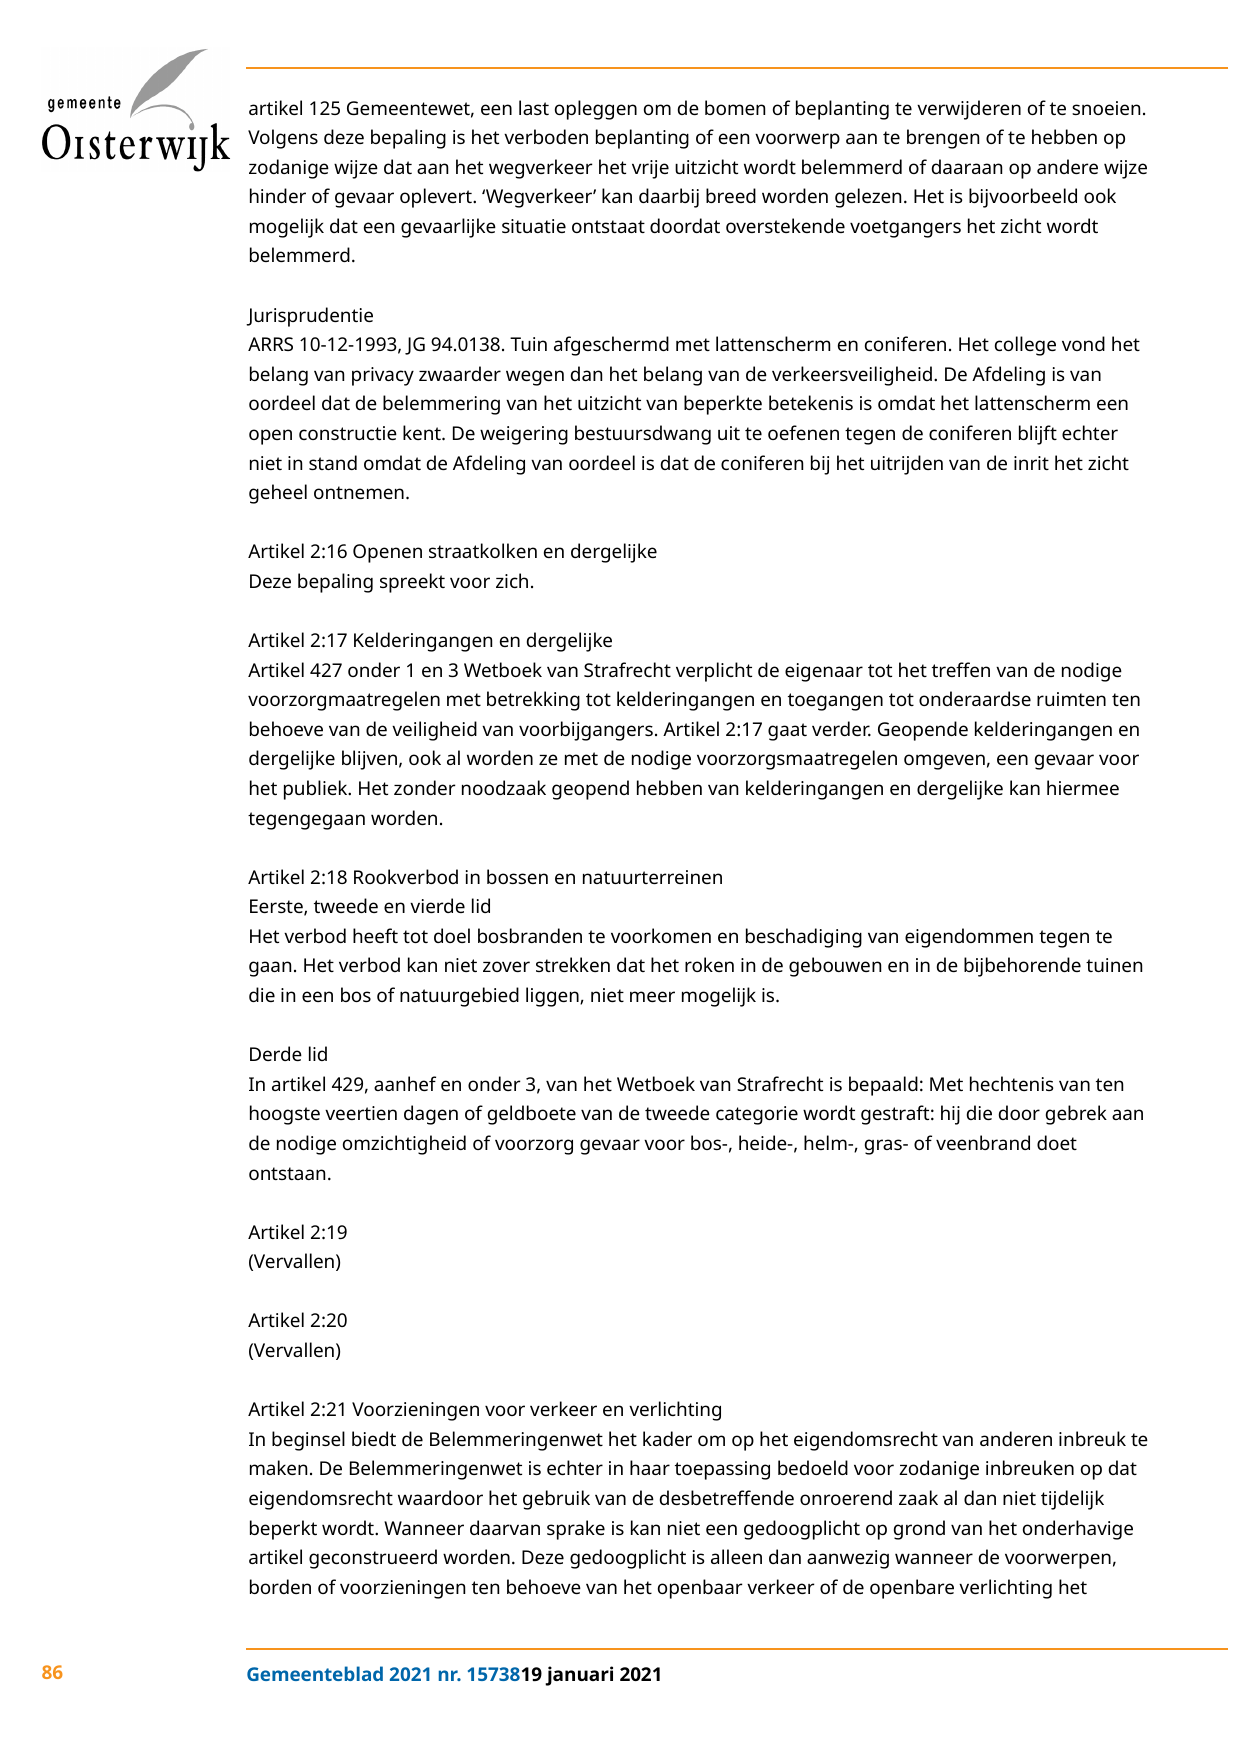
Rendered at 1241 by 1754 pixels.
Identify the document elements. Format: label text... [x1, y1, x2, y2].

text Deze bepaling spreekt voor zich. [248, 568, 1152, 594]
text Artikel 2:19 [248, 1219, 1152, 1245]
text In beginsel biedt de Belemmeringenwet het kader om op het eigendomsrecht van anderen inbreuk te maken. De Belemmeringenwet is echter in haar toepassing bedoeld voor zodanige inbreuken op dat eigendomsrecht waardoor het gebruik van de desbetreffende onroerend zaak al dan niet tijdelijk beperkt wordt. Wanneer daarvan sprake is kan niet een gedoogplicht op grond van het onderhavige artikel geconstrueerd worden. Deze gedoogplicht is alleen dan aanwezig wanneer de voorwerpen, borden of voorzieningen ten behoeve van het openbaar verkeer of de openbare verlichting het [248, 1426, 1152, 1600]
text Eerste, tweede en vierde lid [248, 893, 1152, 919]
text Artikel 2:17 Kelderingangen en dergelijke [248, 627, 1152, 653]
text Artikel 2:21 Voorzieningen voor verkeer en verlichting [248, 1396, 1152, 1422]
text Derde lid [248, 1041, 1152, 1067]
text Artikel 2:20 [248, 1308, 1152, 1333]
text ARRS 10-12-1993, JG 94.0138. Tuin afgeschermd met lattenscherm en coniferen. Het college vond het belang van privacy zwaarder wegen dan het belang van de verkeersveiligheid. De Afdeling is van oordeel dat de belemmering van het uitzicht van beperkte betekenis is omdat het lattenscherm een open constructie kent. De weigering bestuursdwang uit te oefenen tegen de coniferen blijft echter niet in stand omdat de Afdeling van oordeel is dat de coniferen bij het uitrijden van de inrit het zicht geheel ontnemen. [248, 331, 1152, 505]
text In artikel 429, aanhef en onder 3, van het Wetboek van Strafrecht is bepaald: Met hechtenis van ten hoogste veertien dagen of geldboete van de tweede categorie wordt gestraft: hij die door gebrek aan de nodige omzichtigheid of voorzorg gevaar voor bos-, heide-, helm-, gras- of veenbrand doet ontstaan. [248, 1071, 1152, 1186]
text (Vervallen) [248, 1337, 1152, 1363]
text Het verbod heeft tot doel bosbranden te voorkomen en beschadiging van eigendommen tegen te gaan. Het verbod kan niet zover strekken dat het roken in de gebouwen en in de bijbehorende tuinen die in een bos of natuurgebied liggen, niet meer mogelijk is. [248, 923, 1152, 1008]
text Artikel 2:18 Rookverbod in bossen en natuurterreinen [248, 864, 1152, 890]
text Jurisprudentie [248, 302, 1152, 328]
text Artikel 2:16 Openen straatkolken en dergelijke [248, 538, 1152, 564]
picture [41, 47, 231, 172]
text Artikel 427 onder 1 en 3 Wetboek van Strafrecht verplicht de eigenaar tot het treffen van de nodige voorzorgmaatregelen met betrekking tot kelderingangen en toegangen tot onderaardse ruimten ten behoeve van de veiligheid van voorbijgangers. Artikel 2:17 gaat verder. Geopende kelderingangen en dergelijke blijven, ook al worden ze met de nodige voorzorgsmaatregelen omgeven, een gevaar voor het publiek. Het zonder noodzaak geopend hebben van kelderingangen en dergelijke kan hiermee tegengegaan worden. [248, 657, 1152, 831]
text artikel 125 Gemeentewet, een last opleggen om de bomen of beplanting te verwijderen of te snoeien. [248, 95, 1152, 121]
text (Vervallen) [248, 1248, 1152, 1274]
text Volgens deze bepaling is het verboden beplanting of een voorwerp aan te brengen of te hebben op zodanige wijze dat aan het wegverkeer het vrije uitzicht wordt belemmerd of daaraan op andere wijze hinder of gevaar oplevert. ‘Wegverkeer’ kan daarbij breed worden gelezen. Het is bijvoorbeeld ook mogelijk dat een gevaarlijke situatie ontstaat doordat overstekende voetgangers het zicht wordt belemmerd. [248, 124, 1152, 268]
